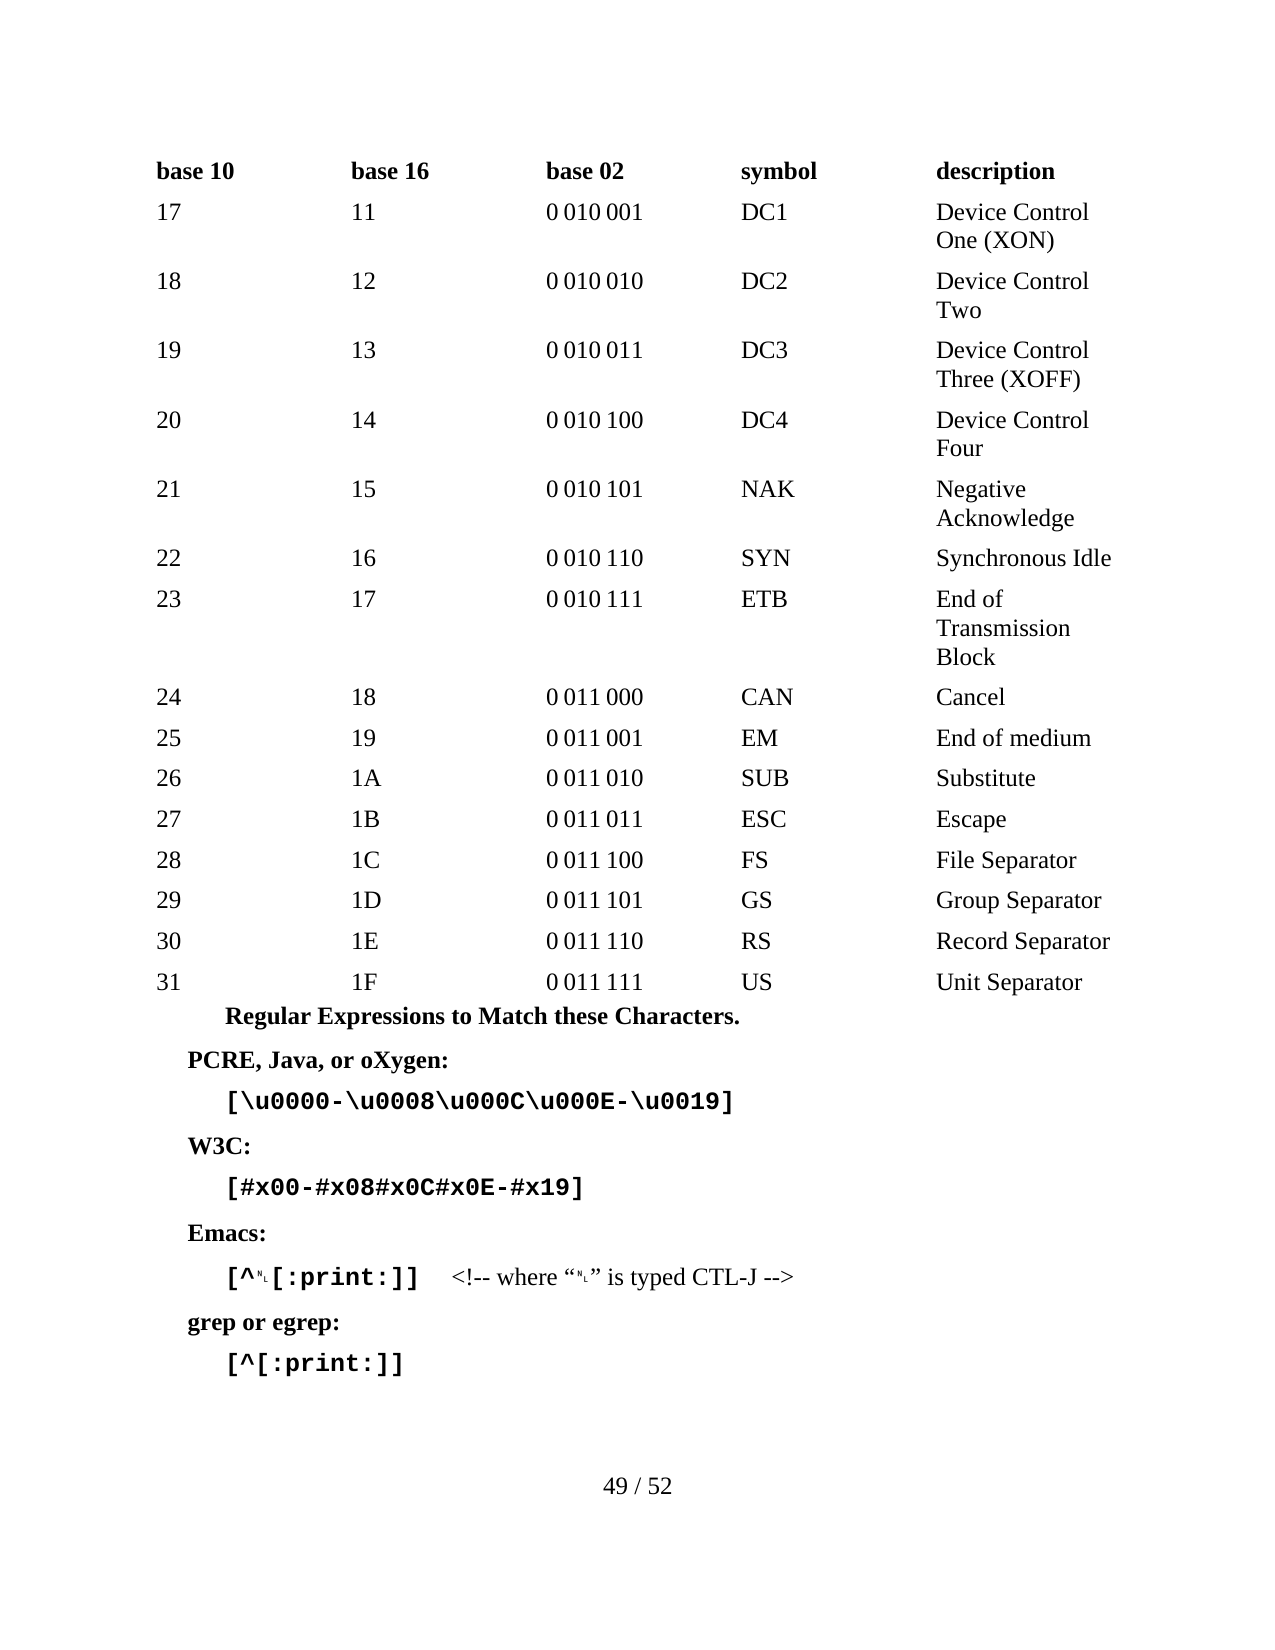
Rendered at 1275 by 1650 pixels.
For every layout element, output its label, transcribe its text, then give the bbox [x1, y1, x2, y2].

table_cell Record Separator [930, 920, 1125, 961]
table_cell 1A [345, 758, 540, 798]
table_cell 0 010 010 [540, 260, 735, 329]
table_cell 0 011 110 [540, 920, 735, 961]
table_cell 0 010 110 [540, 538, 735, 578]
table_cell 18 [150, 260, 345, 329]
table_cell Device Control Three (XOFF) [930, 329, 1125, 399]
list [^[:print:]] [187, 1351, 1125, 1379]
table_cell 27 [150, 798, 345, 839]
table_cell 1F [345, 961, 540, 1001]
table_cell 17 [150, 191, 345, 260]
list W3C: [187, 1131, 1125, 1160]
table_cell GS [735, 879, 930, 920]
table_cell 12 [345, 260, 540, 329]
list [^␤[:print:]] <!-- where “␤” is typed CTL-J --> [187, 1262, 1125, 1292]
table_cell 30 [150, 920, 345, 961]
table_cell 25 [150, 717, 345, 757]
table_cell 22 [150, 538, 345, 578]
table_cell 0 011 111 [540, 961, 735, 1001]
table_cell 14 [345, 399, 540, 468]
table_cell 1D [345, 879, 540, 920]
table_cell 0 010 011 [540, 329, 735, 399]
table_cell ETB [735, 578, 930, 676]
table_cell US [735, 961, 930, 1001]
table_cell ESC [735, 798, 930, 839]
list [\u0000-\u0008\u000C\u000E-\u0019] [187, 1088, 1125, 1117]
table_cell 0 010 111 [540, 578, 735, 676]
table_cell FS [735, 839, 930, 879]
table_header symbol [735, 150, 930, 191]
table_cell 0 011 011 [540, 798, 735, 839]
table_cell 31 [150, 961, 345, 1001]
table_cell Group Separator [930, 879, 1125, 920]
table_cell Cancel [930, 676, 1125, 717]
table_cell 11 [345, 191, 540, 260]
table_header base 16 [345, 150, 540, 191]
table_cell EM [735, 717, 930, 757]
table_cell 15 [345, 468, 540, 537]
table_cell 1C [345, 839, 540, 879]
table_cell 0 011 001 [540, 717, 735, 757]
table_cell 0 010 100 [540, 399, 735, 468]
table_cell 1B [345, 798, 540, 839]
table_cell 0 011 100 [540, 839, 735, 879]
table_cell 0 010 001 [540, 191, 735, 260]
table_cell 24 [150, 676, 345, 717]
table_cell 26 [150, 758, 345, 798]
list grep or egrep: [187, 1307, 1125, 1336]
table_cell Negative Acknowledge [930, 468, 1125, 537]
table_cell 0 011 010 [540, 758, 735, 798]
table_cell 17 [345, 578, 540, 676]
list Regular Expressions to Match these Characters. [187, 1001, 1125, 1030]
table_header base 10 [150, 150, 345, 191]
table_cell 21 [150, 468, 345, 537]
table_cell Substitute [930, 758, 1125, 798]
table_cell SYN [735, 538, 930, 578]
table_cell DC4 [735, 399, 930, 468]
table_header base 02 [540, 150, 735, 191]
table_cell Escape [930, 798, 1125, 839]
table_cell CAN [735, 676, 930, 717]
table_cell Synchronous Idle [930, 538, 1125, 578]
table_cell 20 [150, 399, 345, 468]
table_cell DC2 [735, 260, 930, 329]
table_cell DC1 [735, 191, 930, 260]
table_cell Device Control Two [930, 260, 1125, 329]
table_cell 18 [345, 676, 540, 717]
table_cell 16 [345, 538, 540, 578]
table_cell End of Transmission Block [930, 578, 1125, 676]
table_cell 13 [345, 329, 540, 399]
table_cell 0 011 101 [540, 879, 735, 920]
list [#x00-#x08#x0C#x0E-#x19] [187, 1175, 1125, 1203]
table_cell 0 011 000 [540, 676, 735, 717]
table_cell SUB [735, 758, 930, 798]
table_cell 28 [150, 839, 345, 879]
table_cell DC3 [735, 329, 930, 399]
table_cell NAK [735, 468, 930, 537]
table_header description [930, 150, 1125, 191]
table_cell Device Control Four [930, 399, 1125, 468]
table_cell 19 [345, 717, 540, 757]
list Emacs: [187, 1218, 1125, 1247]
table_cell 0 010 101 [540, 468, 735, 537]
table_cell Unit Separator [930, 961, 1125, 1001]
table_cell RS [735, 920, 930, 961]
table_cell Device Control One (XON) [930, 191, 1125, 260]
table_cell File Separator [930, 839, 1125, 879]
table_cell 29 [150, 879, 345, 920]
table_cell 19 [150, 329, 345, 399]
table_cell 23 [150, 578, 345, 676]
table_cell End of medium [930, 717, 1125, 757]
list PCRE, Java, or oXygen: [187, 1045, 1125, 1073]
table_cell 1E [345, 920, 540, 961]
